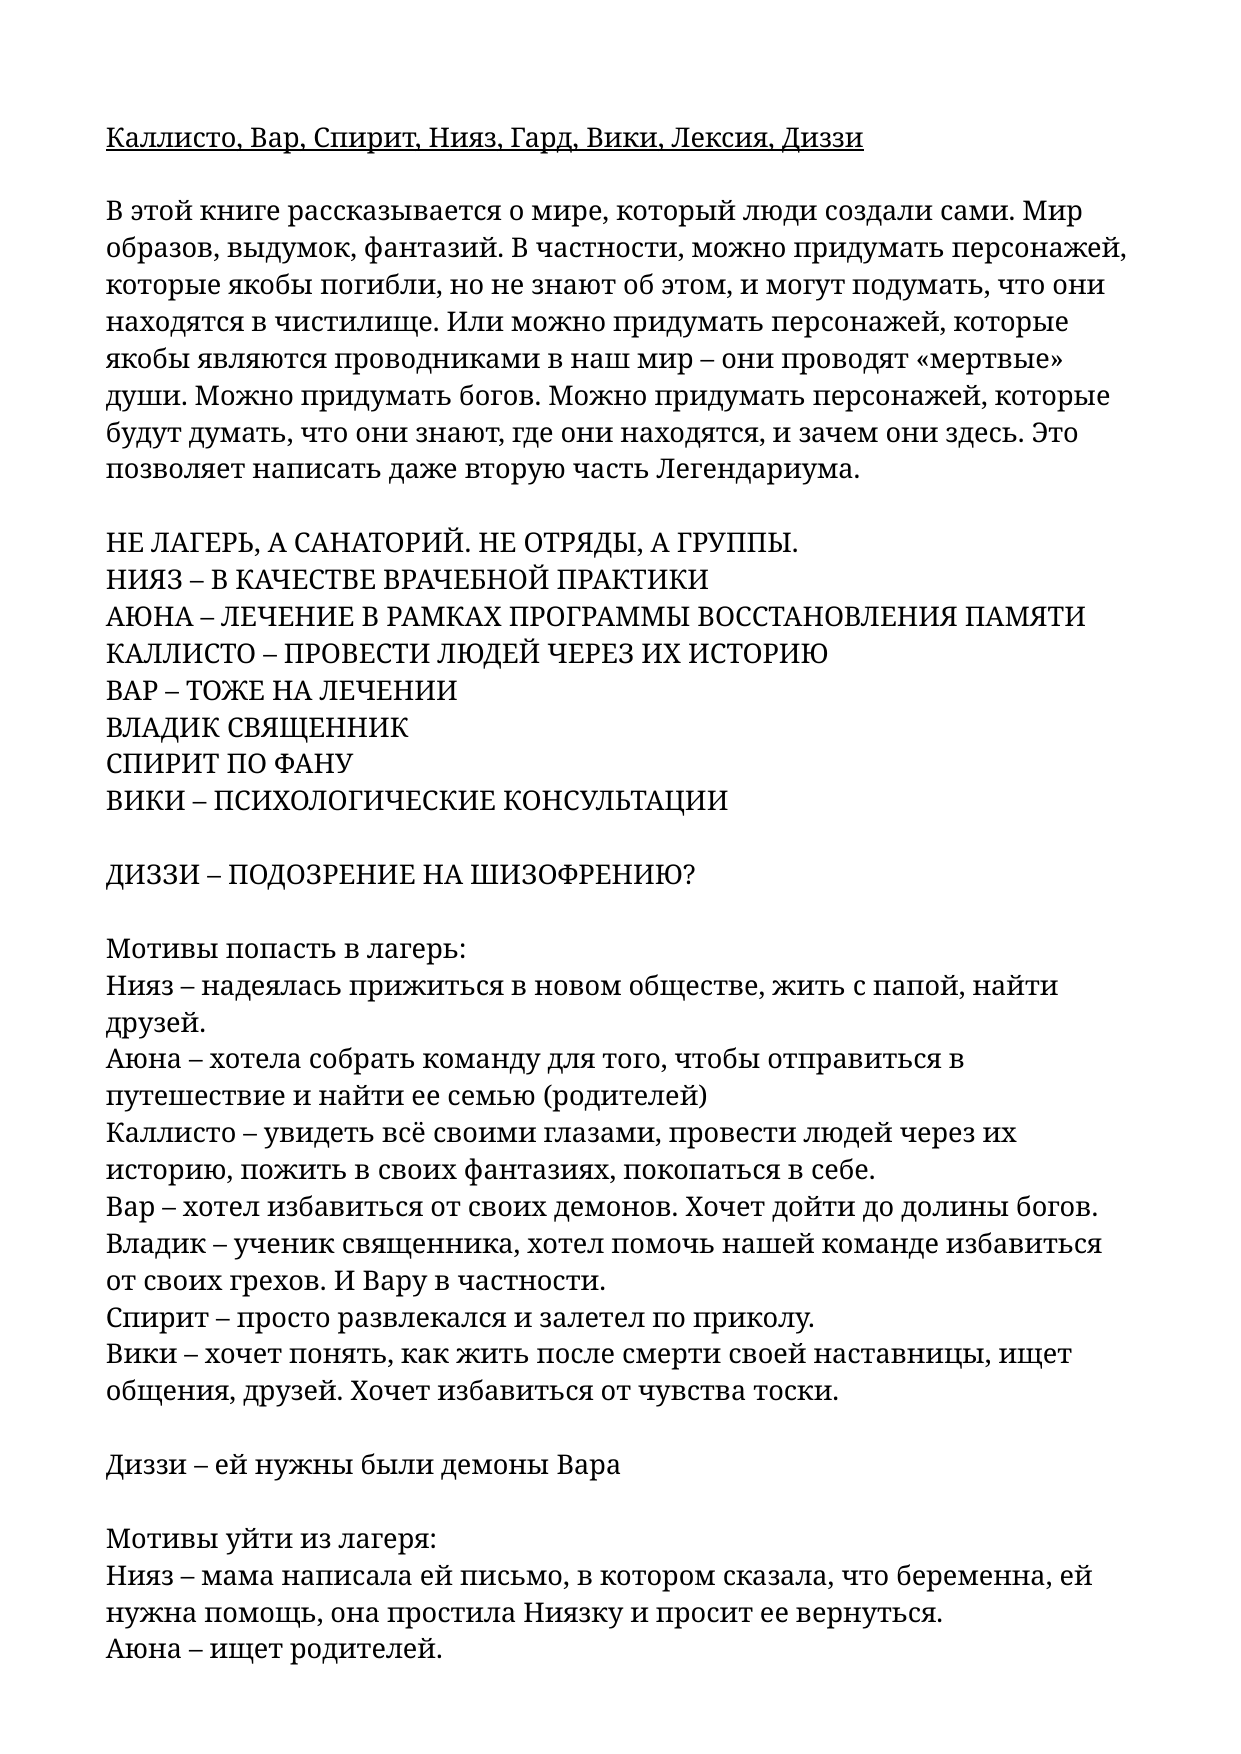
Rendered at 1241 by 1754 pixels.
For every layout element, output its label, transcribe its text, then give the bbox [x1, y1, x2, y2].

text Владик – ученик священника, хотел помочь нашей команде избавиться от своих грехов. И Вару в частности. [106, 1224, 1137, 1298]
text ДИЗЗИ – ПОДОЗРЕНИЕ НА ШИЗОФРЕНИЮ? [106, 856, 1137, 892]
text Аюна – хотела собрать команду для того, чтобы отправиться в путешествие и найти ее семью (родителей) [106, 1040, 1137, 1114]
text Каллисто – увидеть всё своими глазами, провести людей через их историю, пожить в своих фантазиях, покопаться в себе. [106, 1114, 1137, 1187]
text СПИРИТ ПО ФАНУ [106, 745, 1137, 782]
text АЮНА – ЛЕЧЕНИЕ В РАМКАХ ПРОГРАММЫ ВОССТАНОВЛЕНИЯ ПАМЯТИ [106, 597, 1137, 634]
text ВЛАДИК СВЯЩЕННИК [106, 708, 1137, 745]
text Мотивы попасть в лагерь: [106, 929, 1137, 966]
text Вики – хочет понять, как жить после смерти своей наставницы, ищет общения, друзей. Хочет избавиться от чувства тоски. [106, 1335, 1137, 1409]
text КАЛЛИСТО – ПРОВЕСТИ ЛЮДЕЙ ЧЕРЕЗ ИХ ИСТОРИЮ [106, 634, 1137, 671]
text Вар – хотел избавиться от своих демонов. Хочет дойти до долины богов. [106, 1187, 1137, 1224]
text Аюна – ищет родителей. [106, 1630, 1137, 1667]
text Спирит – просто развлекался и залетел по приколу. [106, 1298, 1137, 1335]
text ВАР – ТОЖЕ НА ЛЕЧЕНИИ [106, 671, 1137, 708]
text Нияз – мама написала ей письмо, в котором сказала, что беременна, ей нужна помощь, она простила Ниязку и просит ее вернуться. [106, 1556, 1137, 1630]
text Нияз – надеялась прижиться в новом обществе, жить с папой, найти друзей. [106, 966, 1137, 1040]
list Каллисто, Вар, Спирит, Нияз, Гард, Вики, Лексия, Диззи [106, 118, 1137, 155]
text В этой книге рассказывается о мире, который люди создали сами. Мир образов, выдумок, фантазий. В частности, можно придумать персонажей, которые якобы погибли, но не знают об этом, и могут подумать, что они находятся в чистилище. Или можно придумать персонажей, которые якобы являются проводниками в наш мир – они проводят «мертвые» души. Можно придумать богов. Можно придумать персонажей, которые будут думать, что они знают, где они находятся, и зачем они здесь. Это позволяет написать даже вторую часть Легендариума. [106, 192, 1137, 487]
text Диззи – ей нужны были демоны Вара [106, 1446, 1137, 1482]
text НИЯЗ – В КАЧЕСТВЕ ВРАЧЕБНОЙ ПРАКТИКИ [106, 561, 1137, 597]
text ВИКИ – ПСИХОЛОГИЧЕСКИЕ КОНСУЛЬТАЦИИ [106, 782, 1137, 819]
text НЕ ЛАГЕРЬ, А САНАТОРИЙ. НЕ ОТРЯДЫ, А ГРУППЫ. [106, 524, 1137, 561]
text Мотивы уйти из лагеря: [106, 1519, 1137, 1556]
